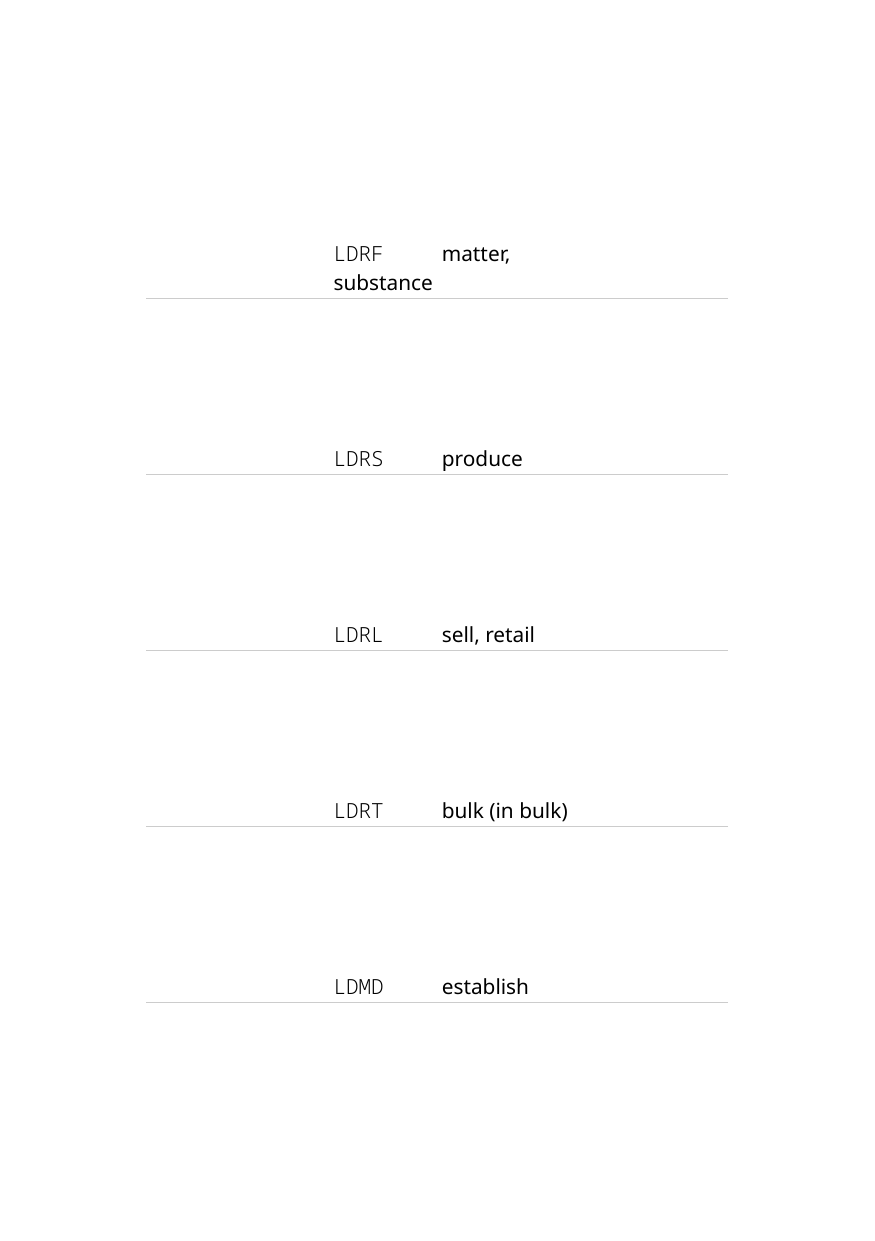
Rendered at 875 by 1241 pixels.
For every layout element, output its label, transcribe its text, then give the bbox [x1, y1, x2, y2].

text LDRF matter, substance [146, 94, 728, 298]
text LDMD establish [146, 827, 728, 1002]
text LDRL sell, retail [146, 475, 728, 650]
text LDRT bulk (in bulk) [146, 651, 728, 826]
text LDRS produce [146, 299, 728, 474]
